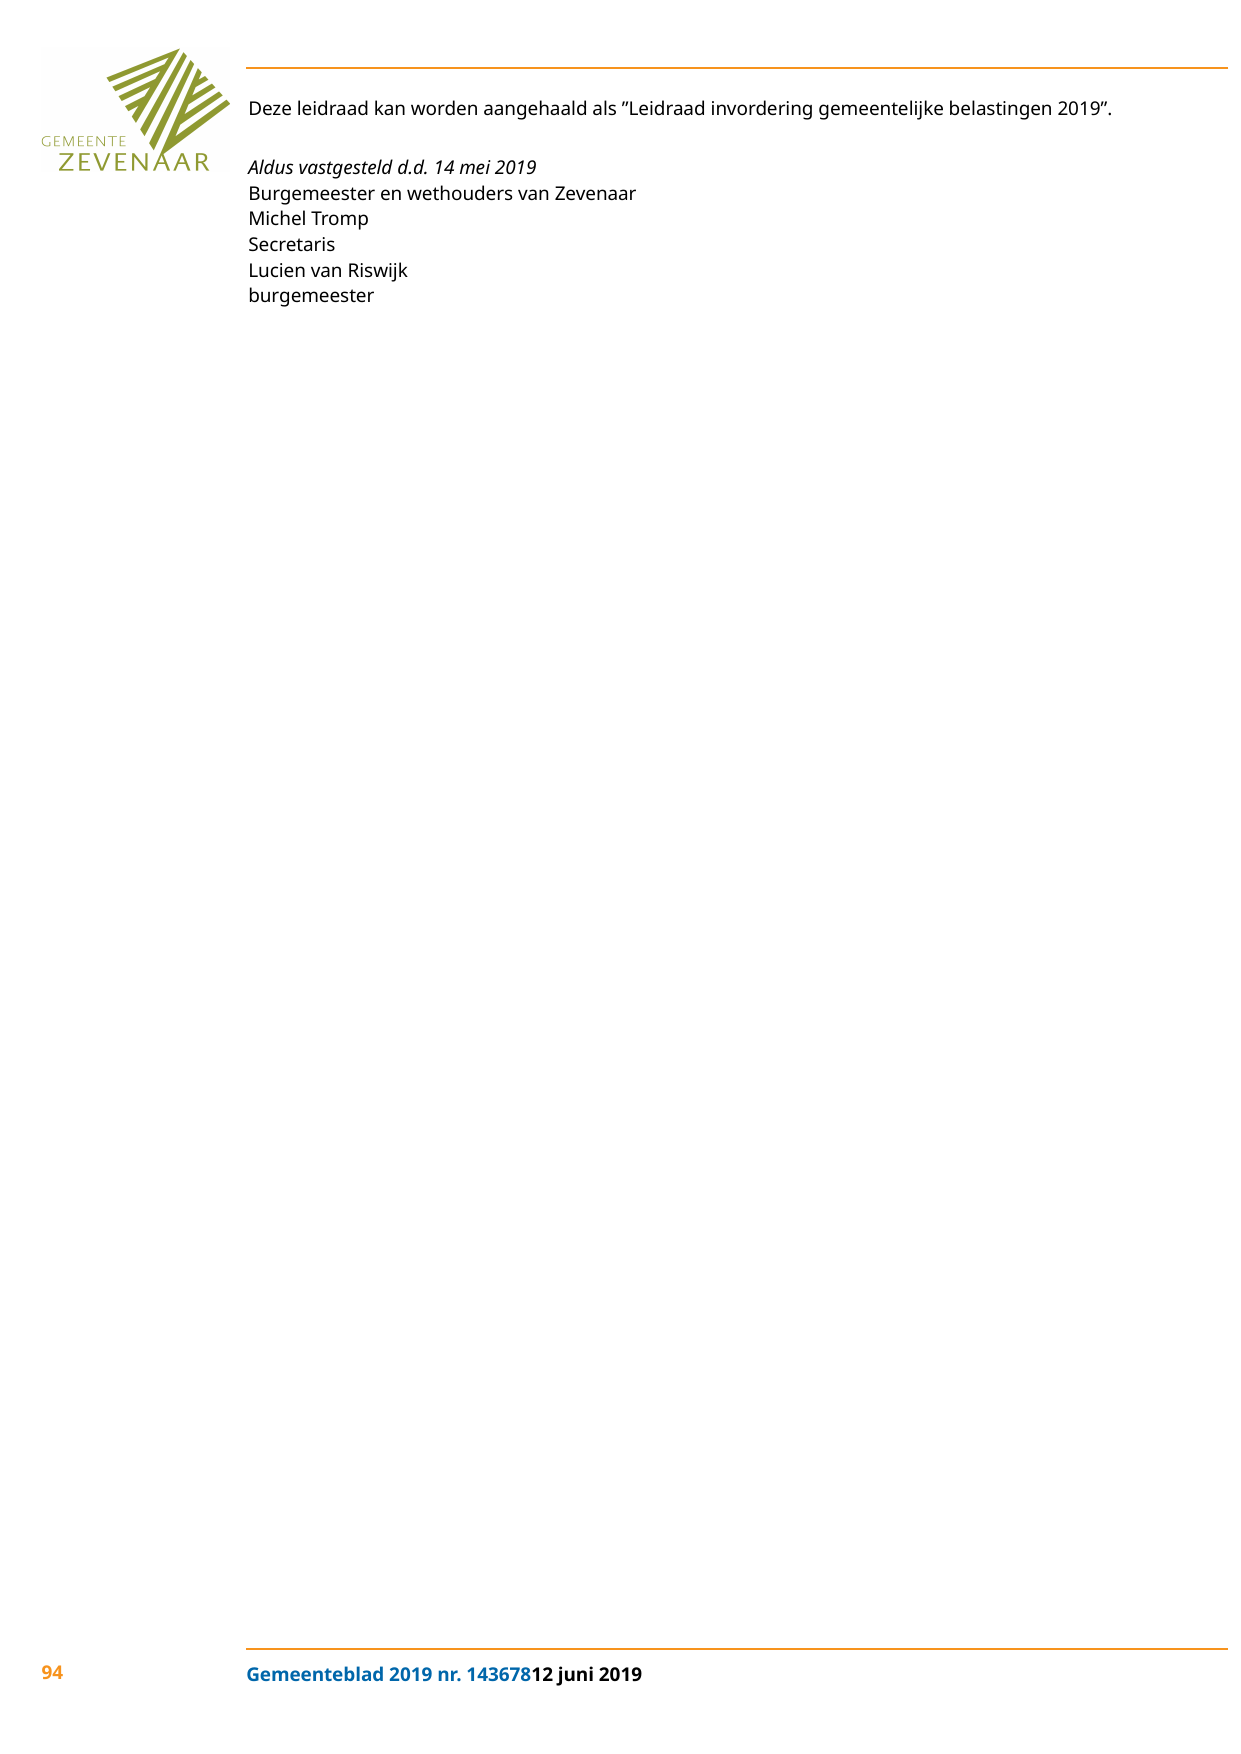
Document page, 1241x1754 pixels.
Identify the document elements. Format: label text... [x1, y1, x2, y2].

text Burgemeester en wethouders van Zevenaar [248, 180, 1152, 205]
text Aldus vastgesteld d.d. 14 mei 2019 [248, 154, 1152, 180]
text Michel Tromp [248, 205, 1152, 231]
picture [41, 47, 231, 172]
text Secretaris [248, 231, 1152, 257]
text Deze leidraad kan worden aangehaald als ”Leidraad invordering gemeentelijke belastingen 2019”. [248, 95, 1152, 121]
text Lucien van Riswijk [248, 257, 1152, 283]
text burgemeester [248, 283, 1152, 308]
